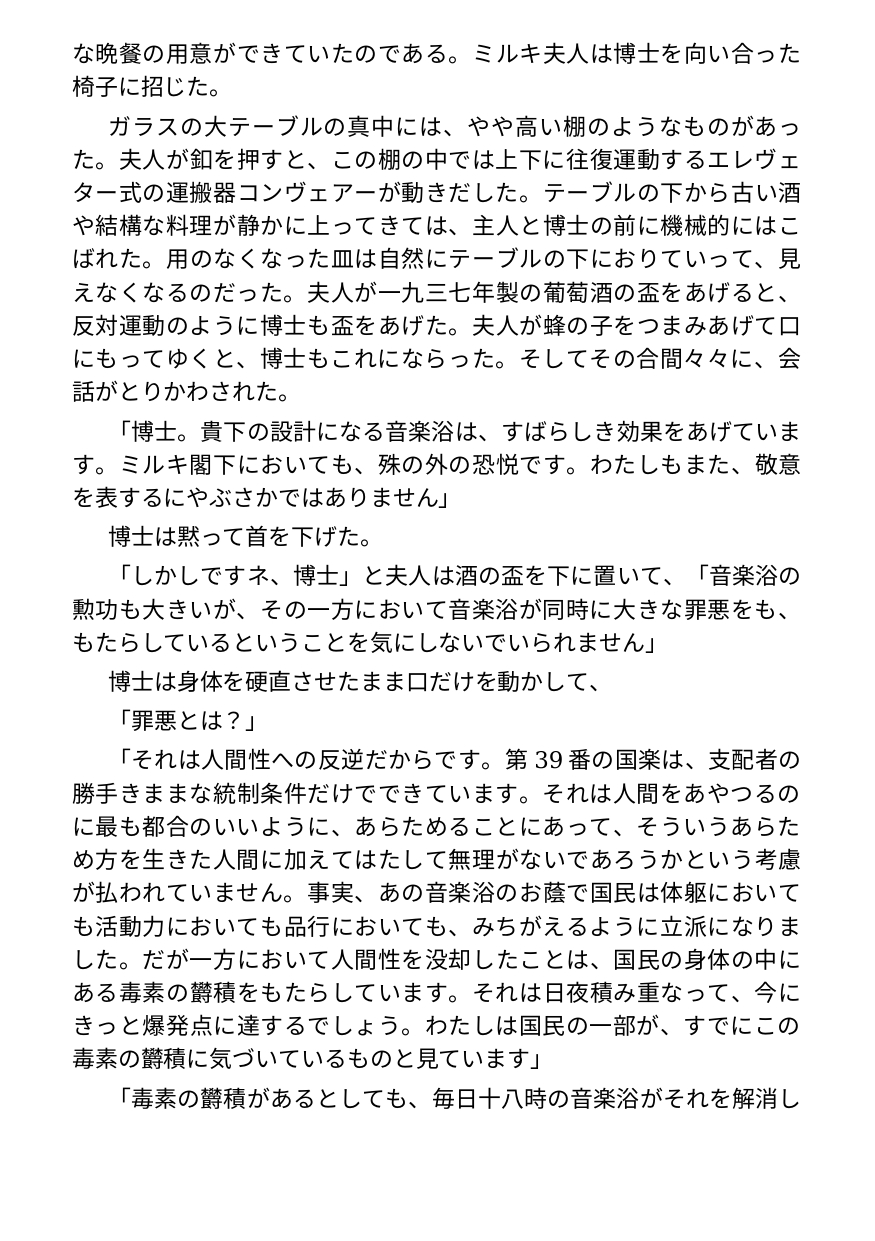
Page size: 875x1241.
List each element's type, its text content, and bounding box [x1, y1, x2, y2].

text 「しかしですネ、博士」と夫人は酒の盃を下に置いて、「音楽浴の勲功も大きいが、その一方において音楽浴が同時に大きな罪悪をも、もたらしているということを気にしないでいられません」 [72, 558, 802, 658]
text ガラスの大テーブルの真中には、やや高い棚のようなものがあった。夫人が釦を押すと、この棚の中では上下に往復運動するエレヴェター式の運搬器コンヴェアーが動きだした。テーブルの下から古い酒や結構な料理が静かに上ってきては、主人と博士の前に機械的にはこばれた。用のなくなった皿は自然にテーブルの下におりていって、見えなくなるのだった。夫人が一九三七年製の葡萄酒の盃をあげると、反対運動のように博士も盃をあげた。夫人が蜂の子をつまみあげて口にもってゆくと、博士もこれにならった。そしてその合間々々に、会話がとりかわされた。 [72, 108, 802, 407]
text 博士は黙って首を下げた。 [72, 519, 802, 552]
text 「博士。貴下の設計になる音楽浴は、すばらしき効果をあげています。ミルキ閣下においても、殊の外の恐悦です。わたしもまた、敬意を表するにやぶさかではありません」 [72, 413, 802, 513]
text 「それは人間性への反逆だからです。第39番の国楽は、支配者の勝手きままな統制条件だけでできています。それは人間をあやつるのに最も都合のいいように、あらためることにあって、そういうあらため方を生きた人間に加えてはたして無理がないであろうかという考慮が払われていません。事実、あの音楽浴のお蔭で国民は体躯においても活動力においても品行においても、みちがえるように立派になりました。だが一方において人間性を没却したことは、国民の身体の中にある毒素の欝積をもたらしています。それは日夜積み重なって、今にきっと爆発点に達するでしょう。わたしは国民の一部が、すでにこの毒素の欝積に気づいているものと見ています」 [72, 742, 802, 1074]
text な晩餐の用意ができていたのである。ミルキ夫人は博士を向い合った椅子に招じた。 [72, 36, 802, 102]
text 「毒素の欝積があるとしても、毎日十八時の音楽浴がそれを解消し [72, 1080, 802, 1114]
text 「罪悪とは？」 [72, 703, 802, 736]
text 博士は身体を硬直させたまま口だけを動かして、 [72, 664, 802, 697]
